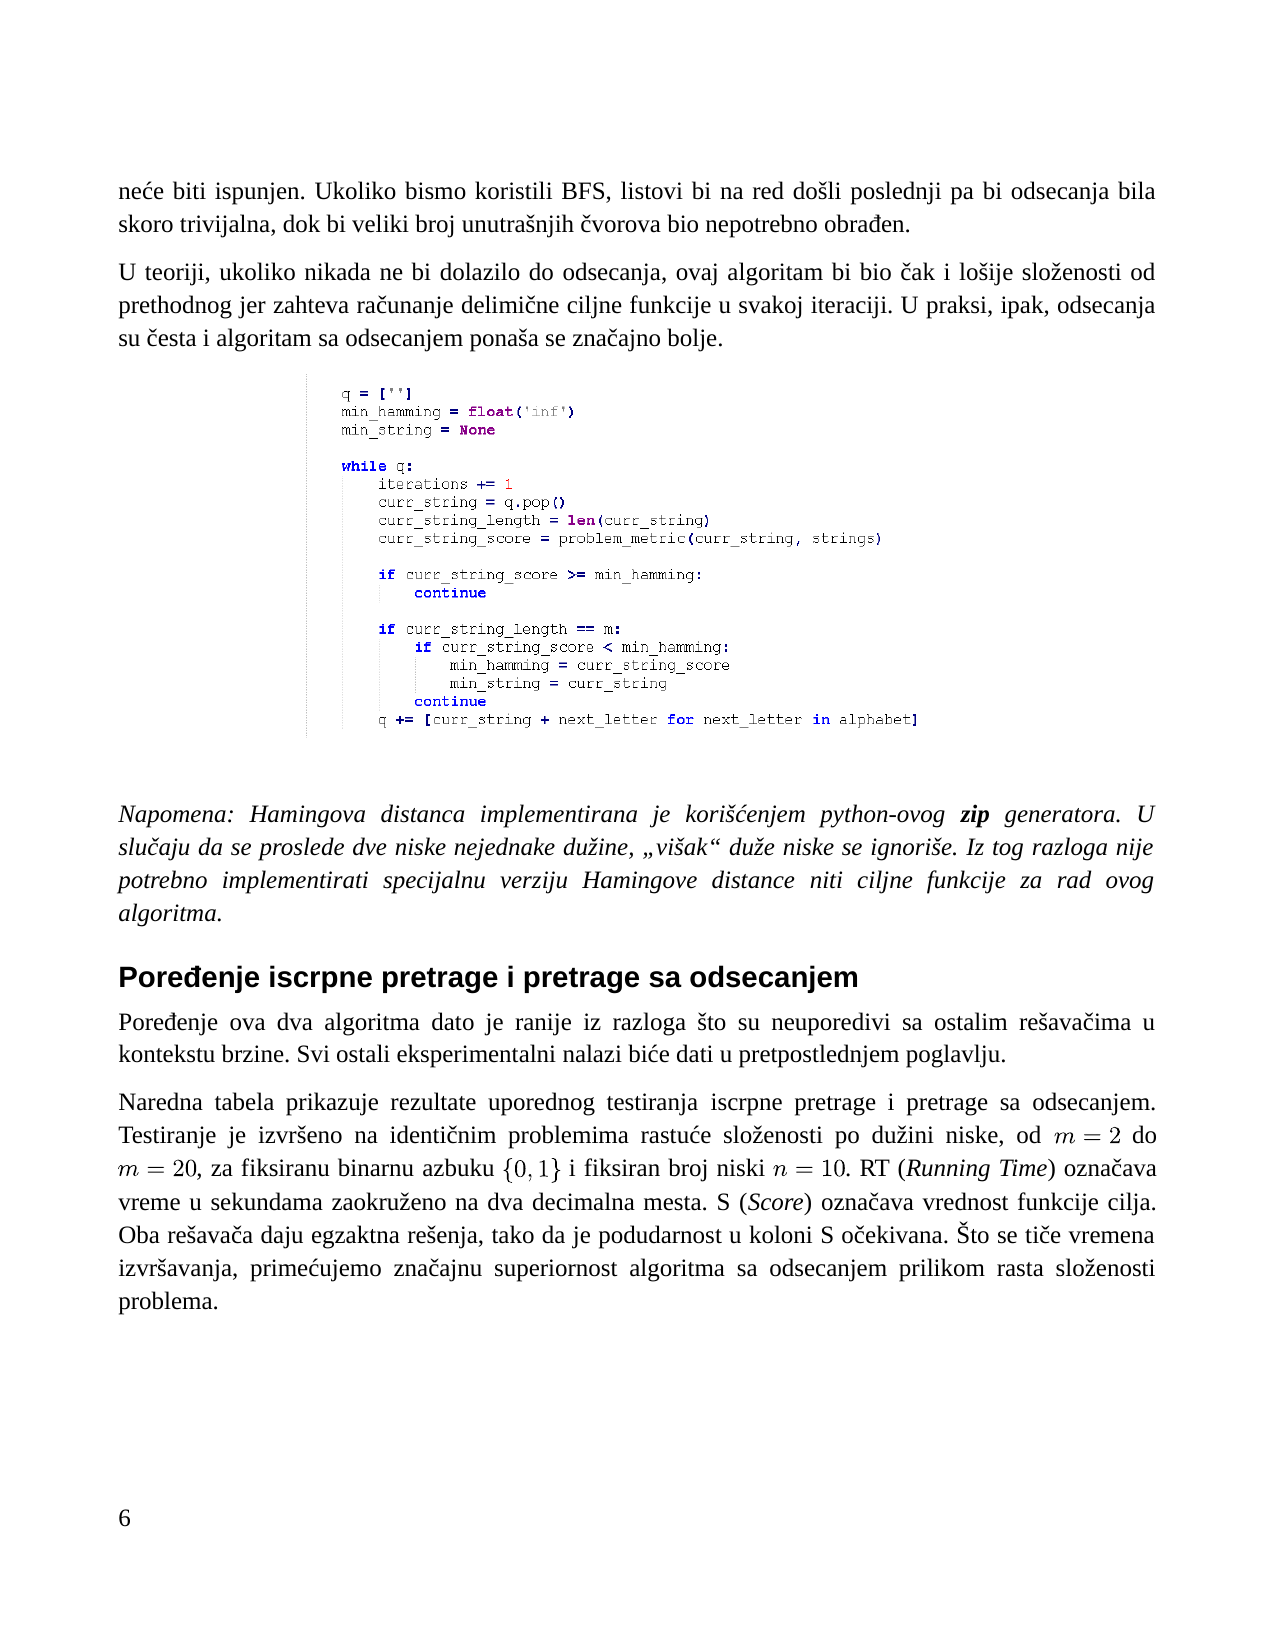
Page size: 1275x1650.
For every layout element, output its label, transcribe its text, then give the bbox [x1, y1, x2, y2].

text U teoriji, ukoliko nikada ne bi dolazilo do odsecanja, ovaj algoritam bi bio čak i lošije složenosti od prethodnog jer zahteva računanje delimične ciljne funkcije u svakoj iteraciji. U praksi, ipak, odsecanja su česta i algoritam sa odsecanjem ponaša se značajno bolje. [118, 257, 1157, 352]
text Poređenje ova dva algoritma dato je ranije iz razloga što su neuporedivi sa ostalim rešavačima u kontekstu brzine. Svi ostali eksperimentalni nalazi biće dati u pretpostlednjem poglavlju. [118, 1007, 1157, 1068]
text Napomena: Hamingova distanca implementirana je korišćenjem python-ovog zip generatora. U slučaju da se proslede dve niske nejednake dužine, „višak“ duže niske se ignoriše. Iz tog razloga nije potrebno implementirati specijalnu verziju Hamingove distance niti ciljne funkcije za rad ovog algoritma. [118, 799, 1157, 927]
subtitle Poređenje iscrpne pretrage i pretrage sa odsecanjem [118, 960, 1157, 994]
text Naredna tabela prikazuje rezultate uporednog testiranja iscrpne pretrage i pretrage sa odsecanjem. Testiranje je izvršeno na identičnim problemima rastuće složenosti po dužini niske, od do , za fiksiranu binarnu azbuku i fiksiran broj niski . RT (Running Time) označava vreme u sekundama zaokruženo na dva decimalna mesta. S (Score) označava vrednost funkcije cilja. Oba rešavača daju egzaktna rešenja, tako da je podudarnost u koloni S očekivana. Što se tiče vremena izvršavanja, primećujemo značajnu superiornost algoritma sa odsecanjem prilikom rasta složenosti problema. [118, 1087, 1157, 1315]
text neće biti ispunjen. Ukoliko bismo koristili BFS, listovi bi na red došli poslednji pa bi odsecanja bila skoro trivijalna, dok bi veliki broj unutrašnjih čvorova bio nepotrebno obrađen. [118, 176, 1157, 238]
picture [301, 374, 974, 738]
